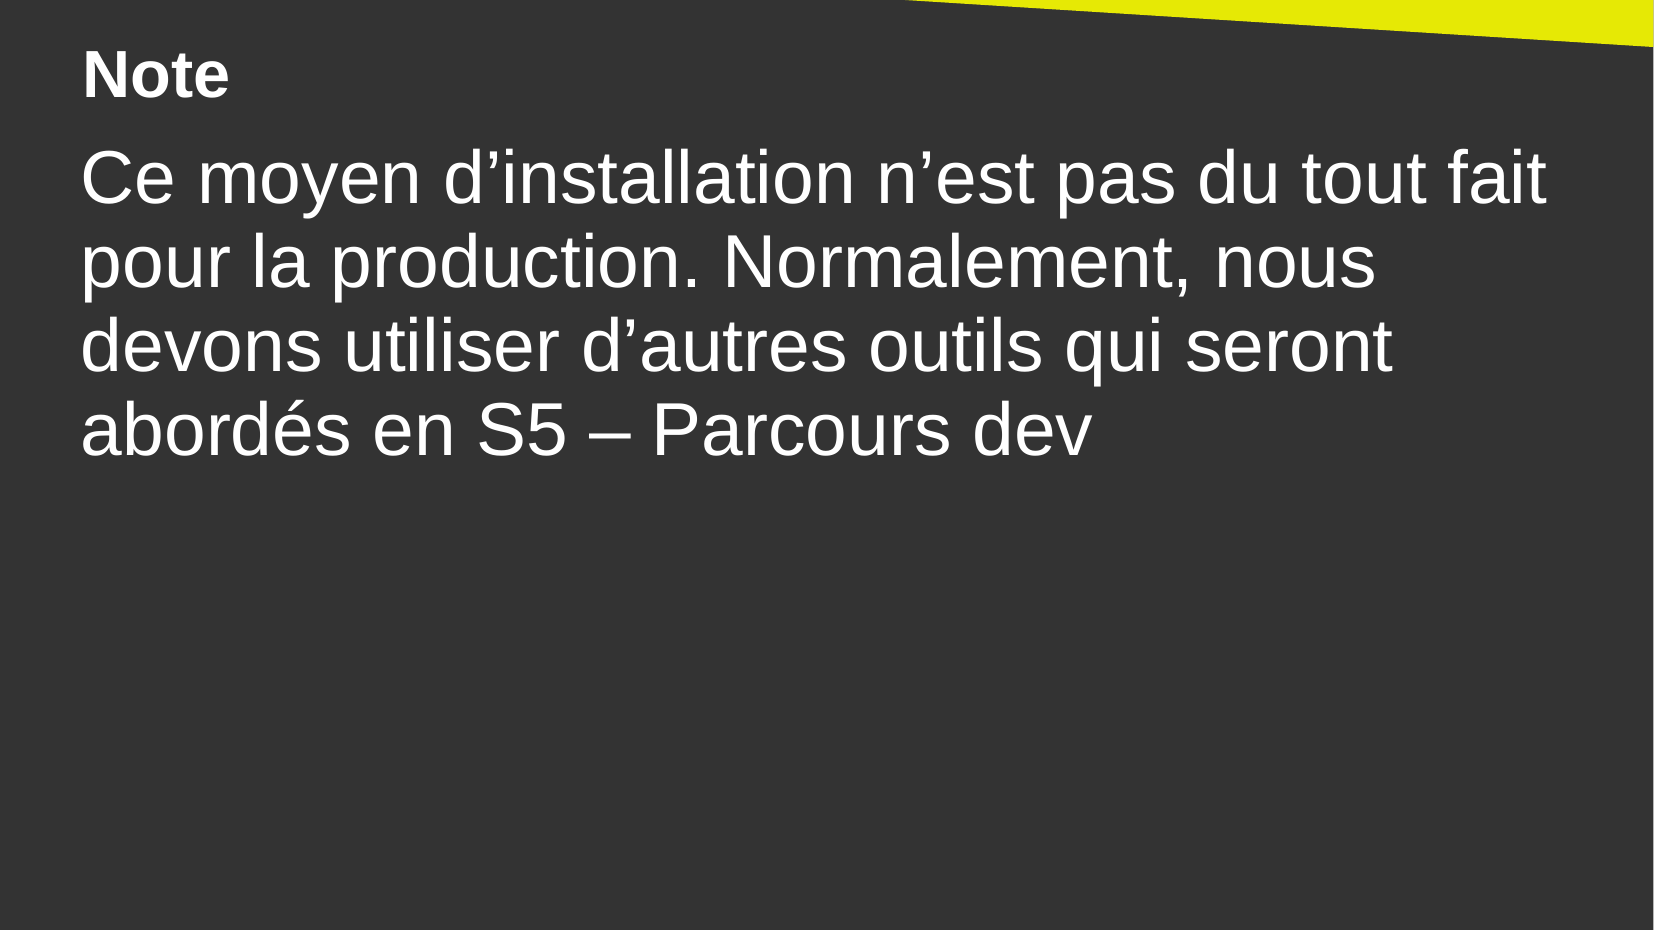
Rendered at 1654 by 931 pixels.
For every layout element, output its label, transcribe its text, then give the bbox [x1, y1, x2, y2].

text_box [905, 0, 1654, 48]
title Note [82, 37, 1571, 114]
list Ce moyen d’installation n’est pas du tout fait pour la production. Normalement, nous devons utiliser d’autres outils qui seront abordés en S5 – Parcours dev [80, 135, 1620, 827]
